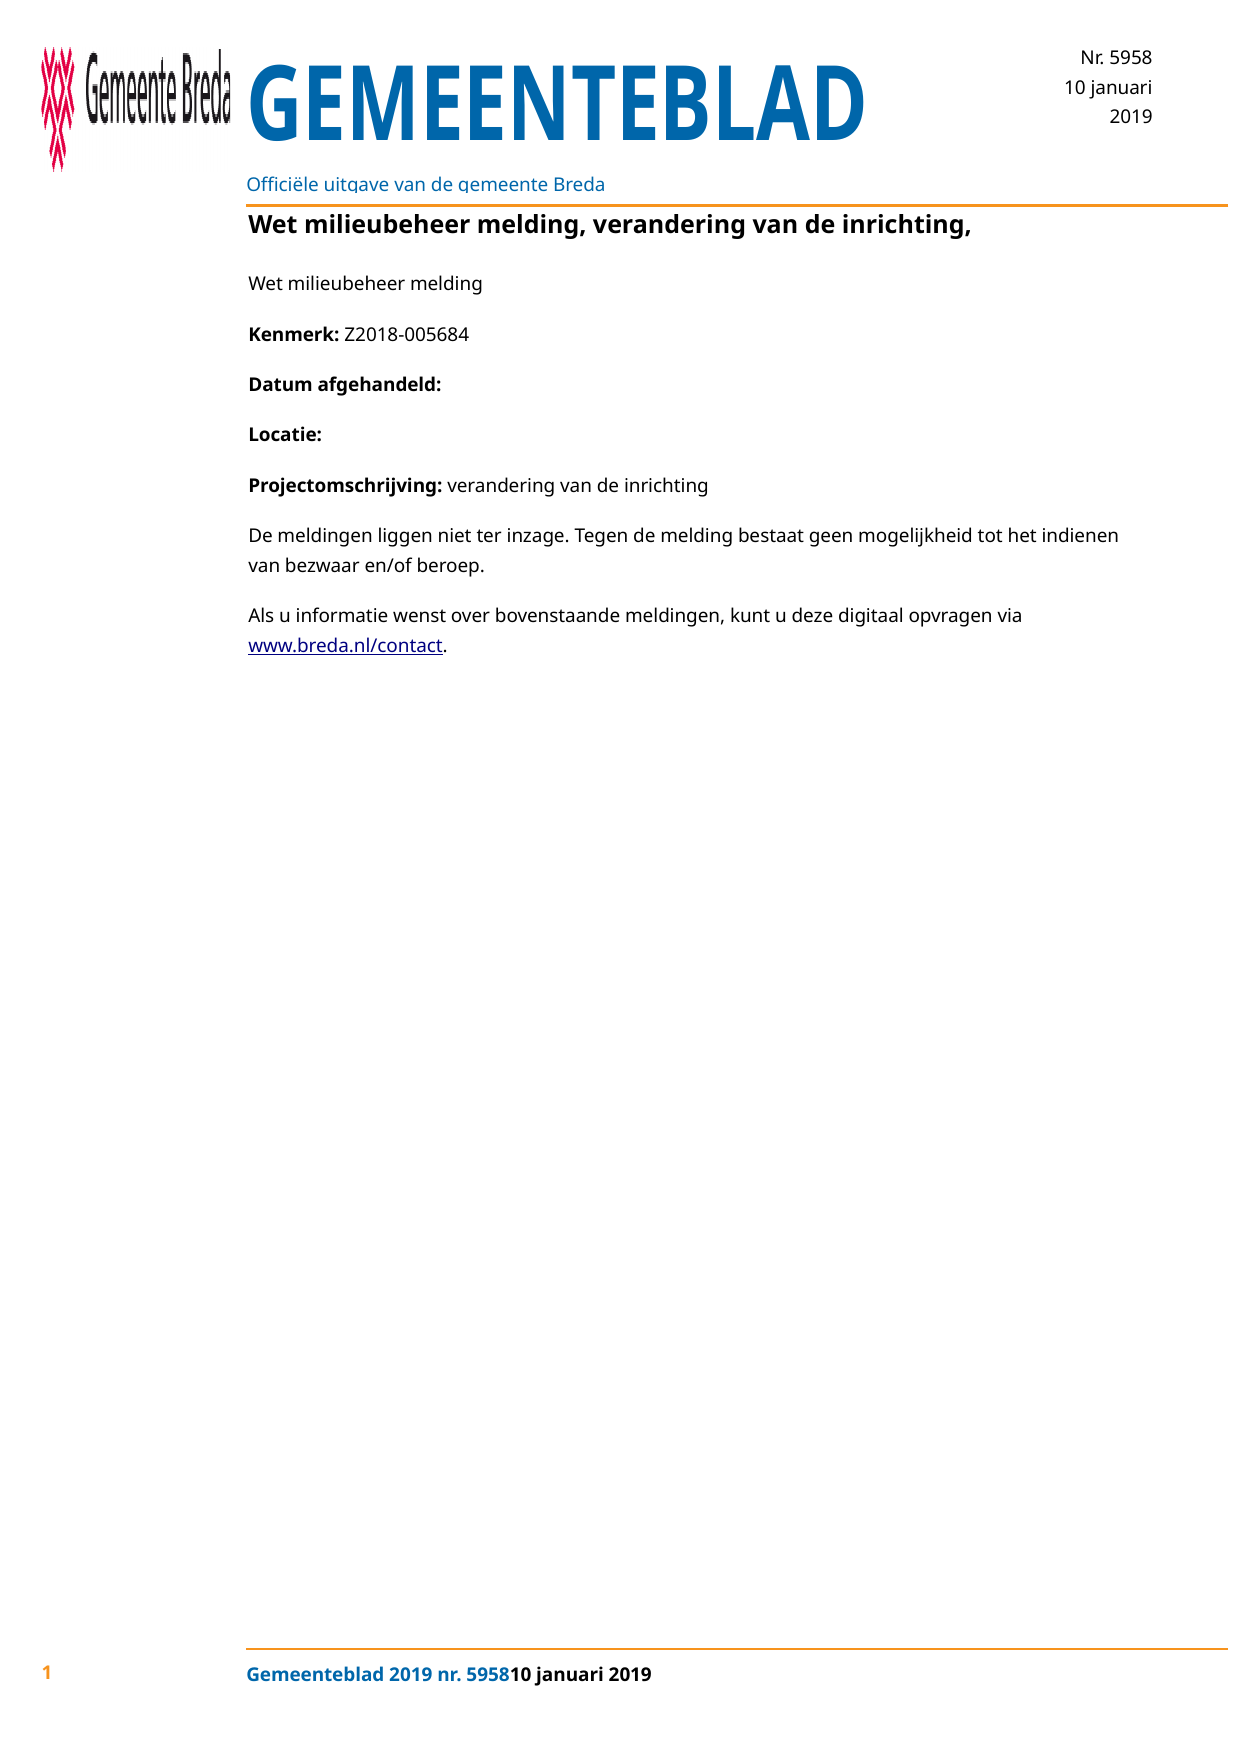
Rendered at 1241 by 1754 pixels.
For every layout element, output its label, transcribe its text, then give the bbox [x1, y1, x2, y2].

picture [41, 47, 231, 172]
text Kenmerk: Z2018-005684 [248, 321, 1152, 346]
text Locatie: [248, 422, 1152, 447]
text De meldingen liggen niet ter inzage. Tegen de melding bestaat geen mogelijkheid tot het indienen van bezwaar en/of beroep. [248, 522, 1152, 578]
text Als u informatie wenst over bovenstaande meldingen, kunt u deze digitaal opvragen via www.breda.nl/contact. [248, 602, 1152, 658]
text Projectomschrijving: verandering van de inrichting [248, 472, 1152, 498]
text Datum afgehandeld: [248, 371, 1152, 397]
text Wet milieubeheer melding [248, 270, 1152, 296]
text Wet milieubeheer melding, verandering van de inrichting, [248, 207, 1152, 241]
